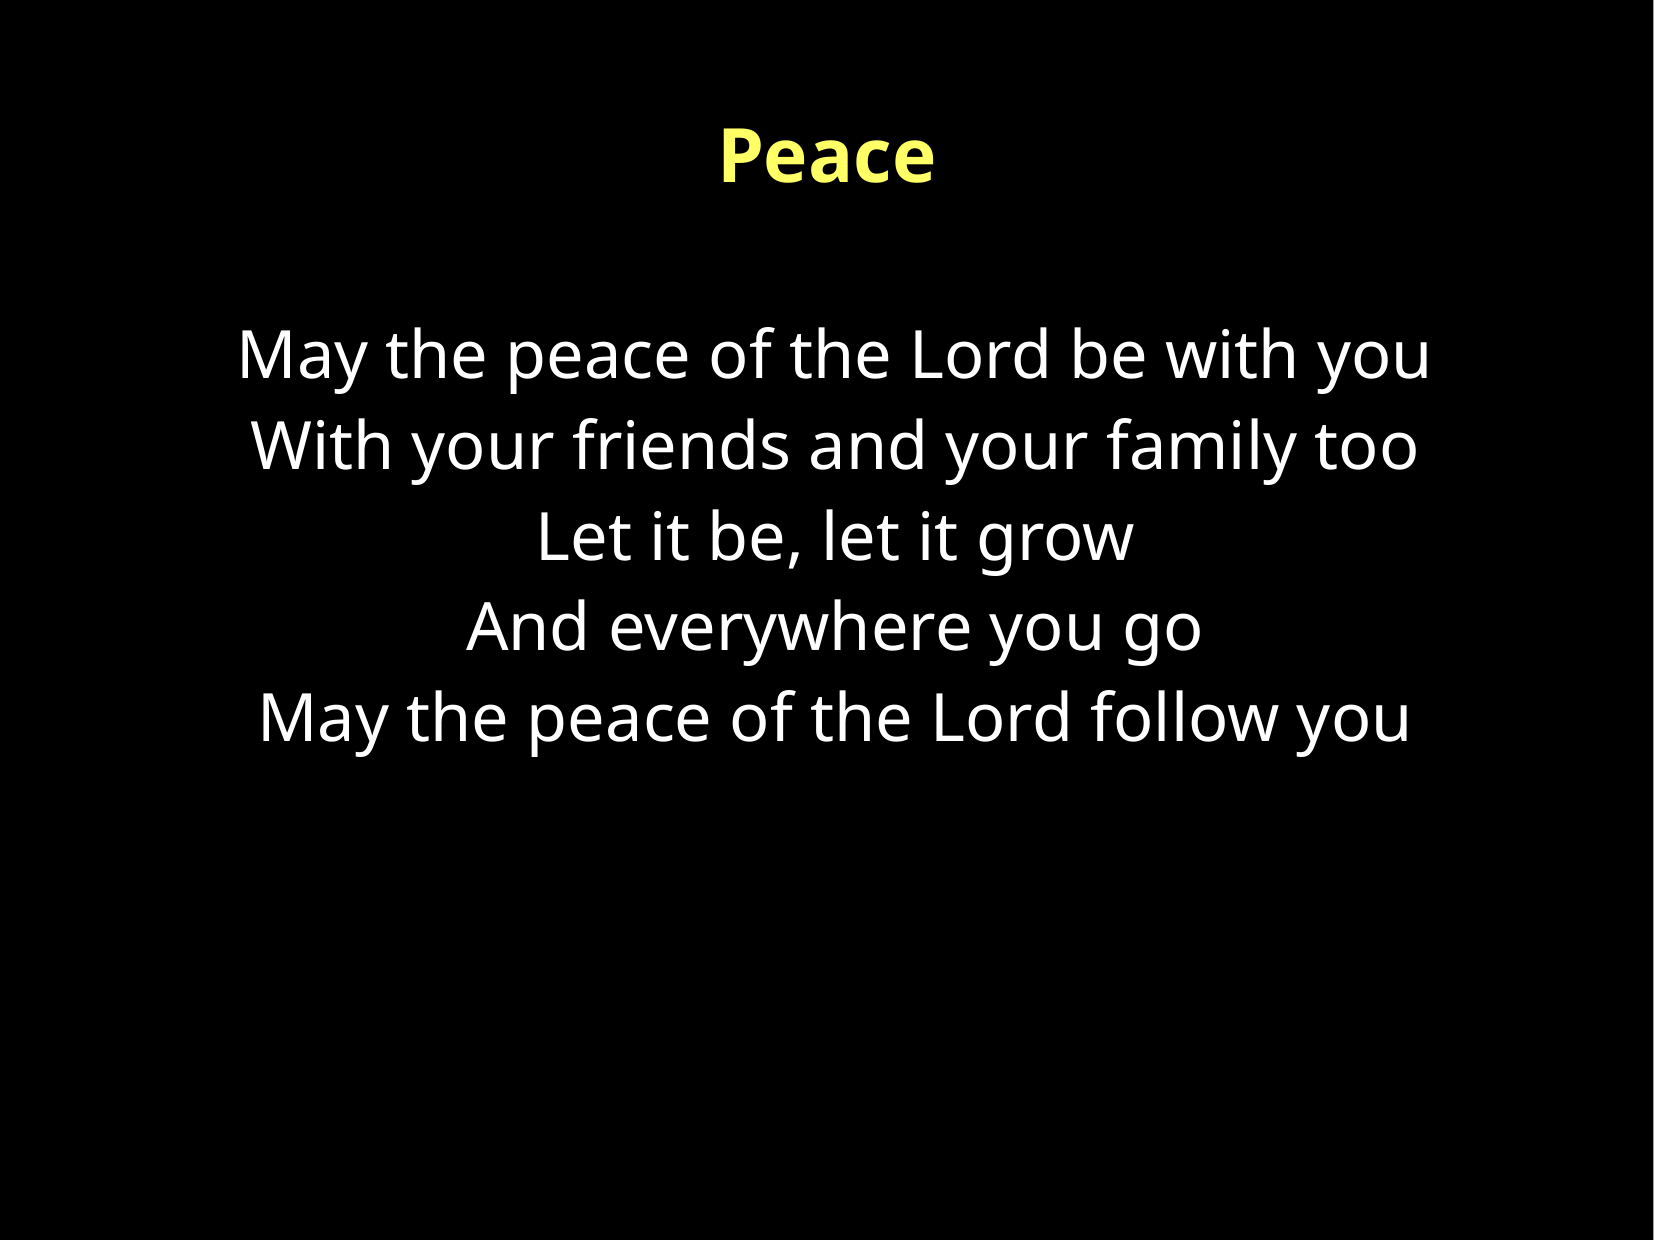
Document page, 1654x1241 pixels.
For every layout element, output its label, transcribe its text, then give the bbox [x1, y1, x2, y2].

list May the peace of the Lord be with you With your friends and your family too Let it be, let it grow And everywhere you go May the peace of the Lord follow you [0, 307, 1654, 1241]
title Peace [82, 49, 1571, 257]
